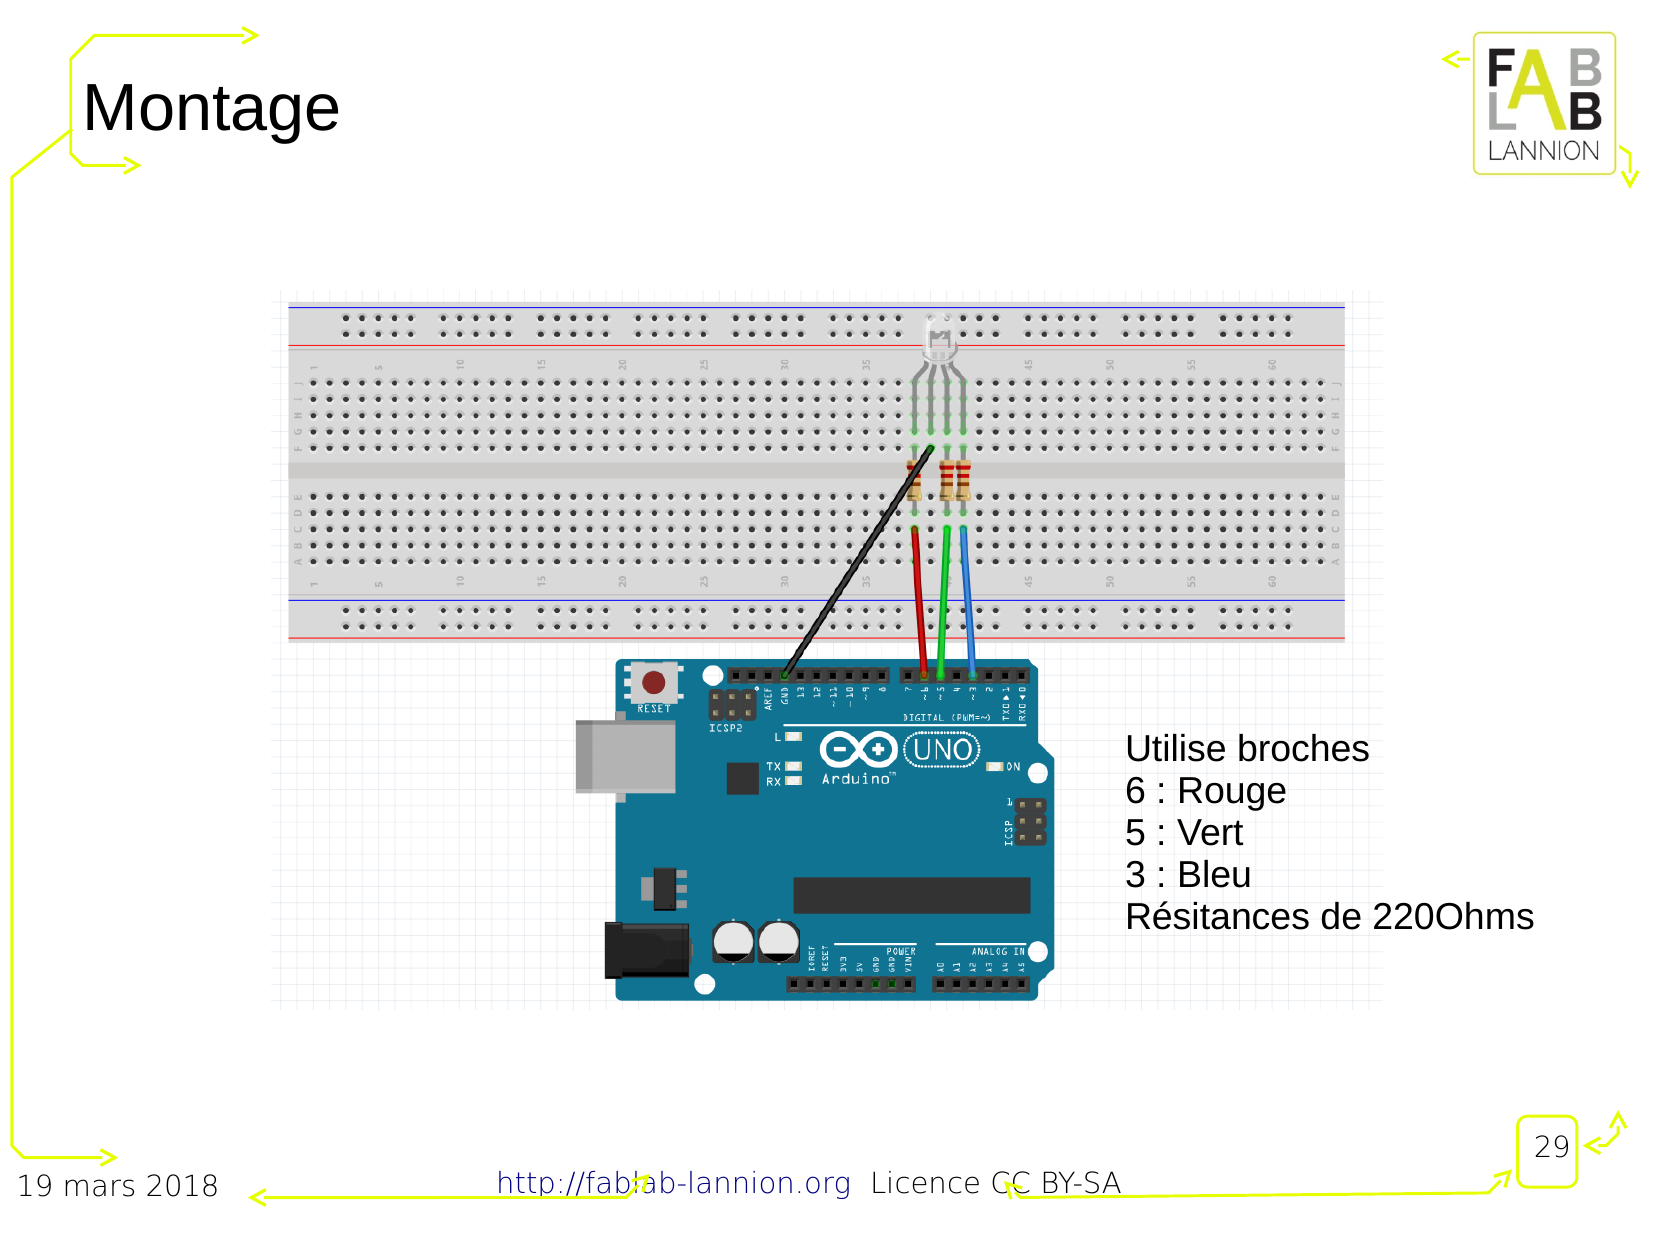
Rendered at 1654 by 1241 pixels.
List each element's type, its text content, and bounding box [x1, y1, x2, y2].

text_box Utilise broches 6 : Rouge 5 : Vert 3 : Bleu Résitances de 220Ohms [1110, 720, 1550, 946]
picture [271, 290, 1383, 1010]
title Montage [82, 49, 1441, 166]
picture [1470, 29, 1619, 178]
